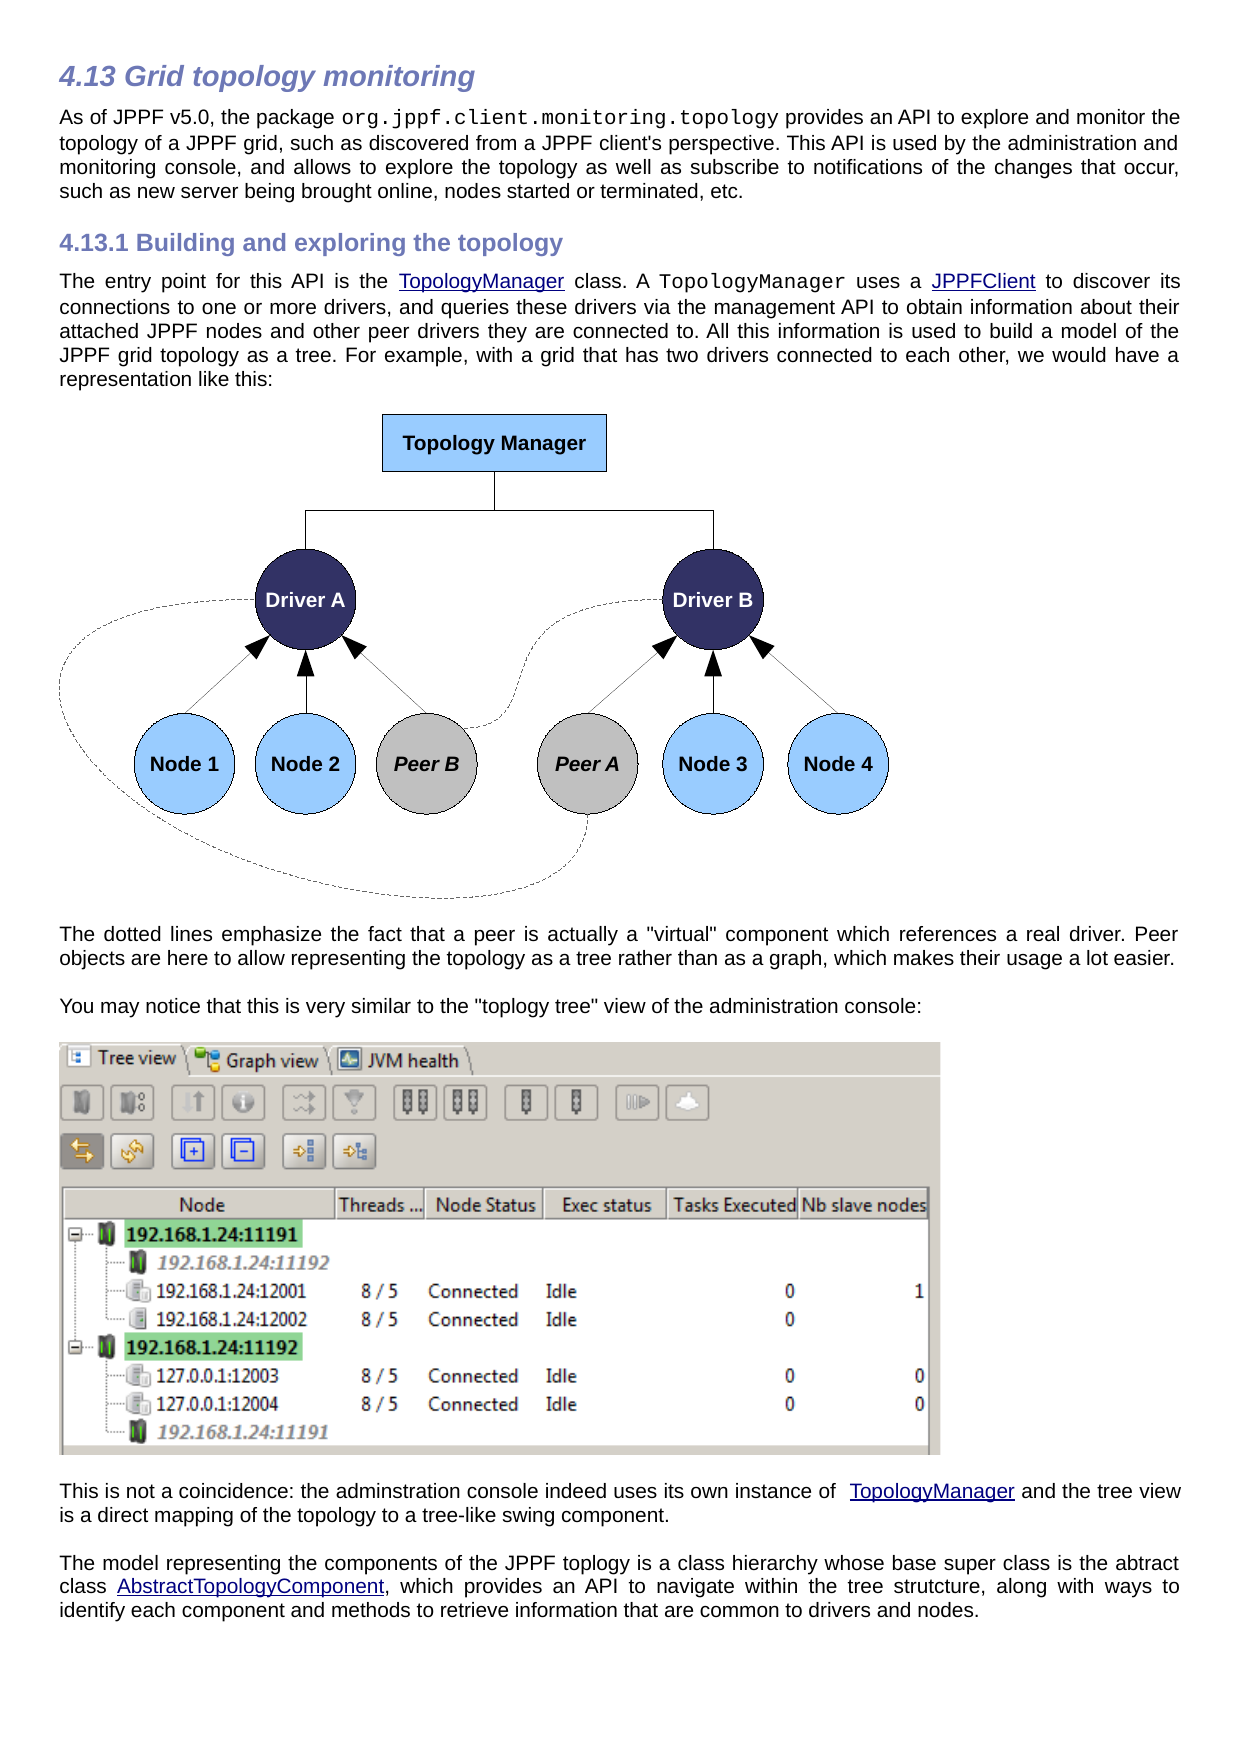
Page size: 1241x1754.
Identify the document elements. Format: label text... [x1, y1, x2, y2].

subtitle Grid topology monitoring [59, 59, 1181, 93]
text As of JPPF v5.0, the package org.jppf.client.monitoring.topology provides an API to explore and monitor the topology of a JPPF grid, such as discovered from a JPPF client's perspective. This API is used by the administration and monitoring console, and allows to explore the topology as well as subscribe to notifications of the changes that occur, such as new server being brought online, nodes started or terminated, etc. [59, 105, 1181, 203]
text You may notice that this is very similar to the "toplogy tree" view of the administration console: [59, 994, 1181, 1018]
text This is not a coincidence: the adminstration console indeed uses its own instance of TopologyManager and the tree view is a direct mapping of the topology to a tree-like swing component. [59, 1478, 1181, 1526]
text The dotted lines emphasize the fact that a peer is actually a "virtual" component which references a real driver. Peer objects are here to allow representing the topology as a tree rather than as a graph, which makes their usage a lot easier. [59, 922, 1181, 970]
picture [59, 1042, 941, 1455]
subtitle Building and exploring the topology [59, 228, 1181, 257]
text The entry point for this API is the TopologyManager class. A TopologyManager uses a JPPFClient to discover its connections to one or more drivers, and queries these drivers via the management API to obtain information about their attached JPPF nodes and other peer drivers they are connected to. All this information is used to build a model of the JPPF grid topology as a tree. For example, with a grid that has two drivers connected to each other, we would have a representation like this: [59, 269, 1181, 391]
text The model representing the components of the JPPF toplogy is a class hierarchy whose base super class is the abtract class AbstractTopologyComponent, which provides an API to navigate within the tree strutcture, along with ways to identify each component and methods to retrieve information that are common to drivers and nodes. [59, 1550, 1181, 1622]
